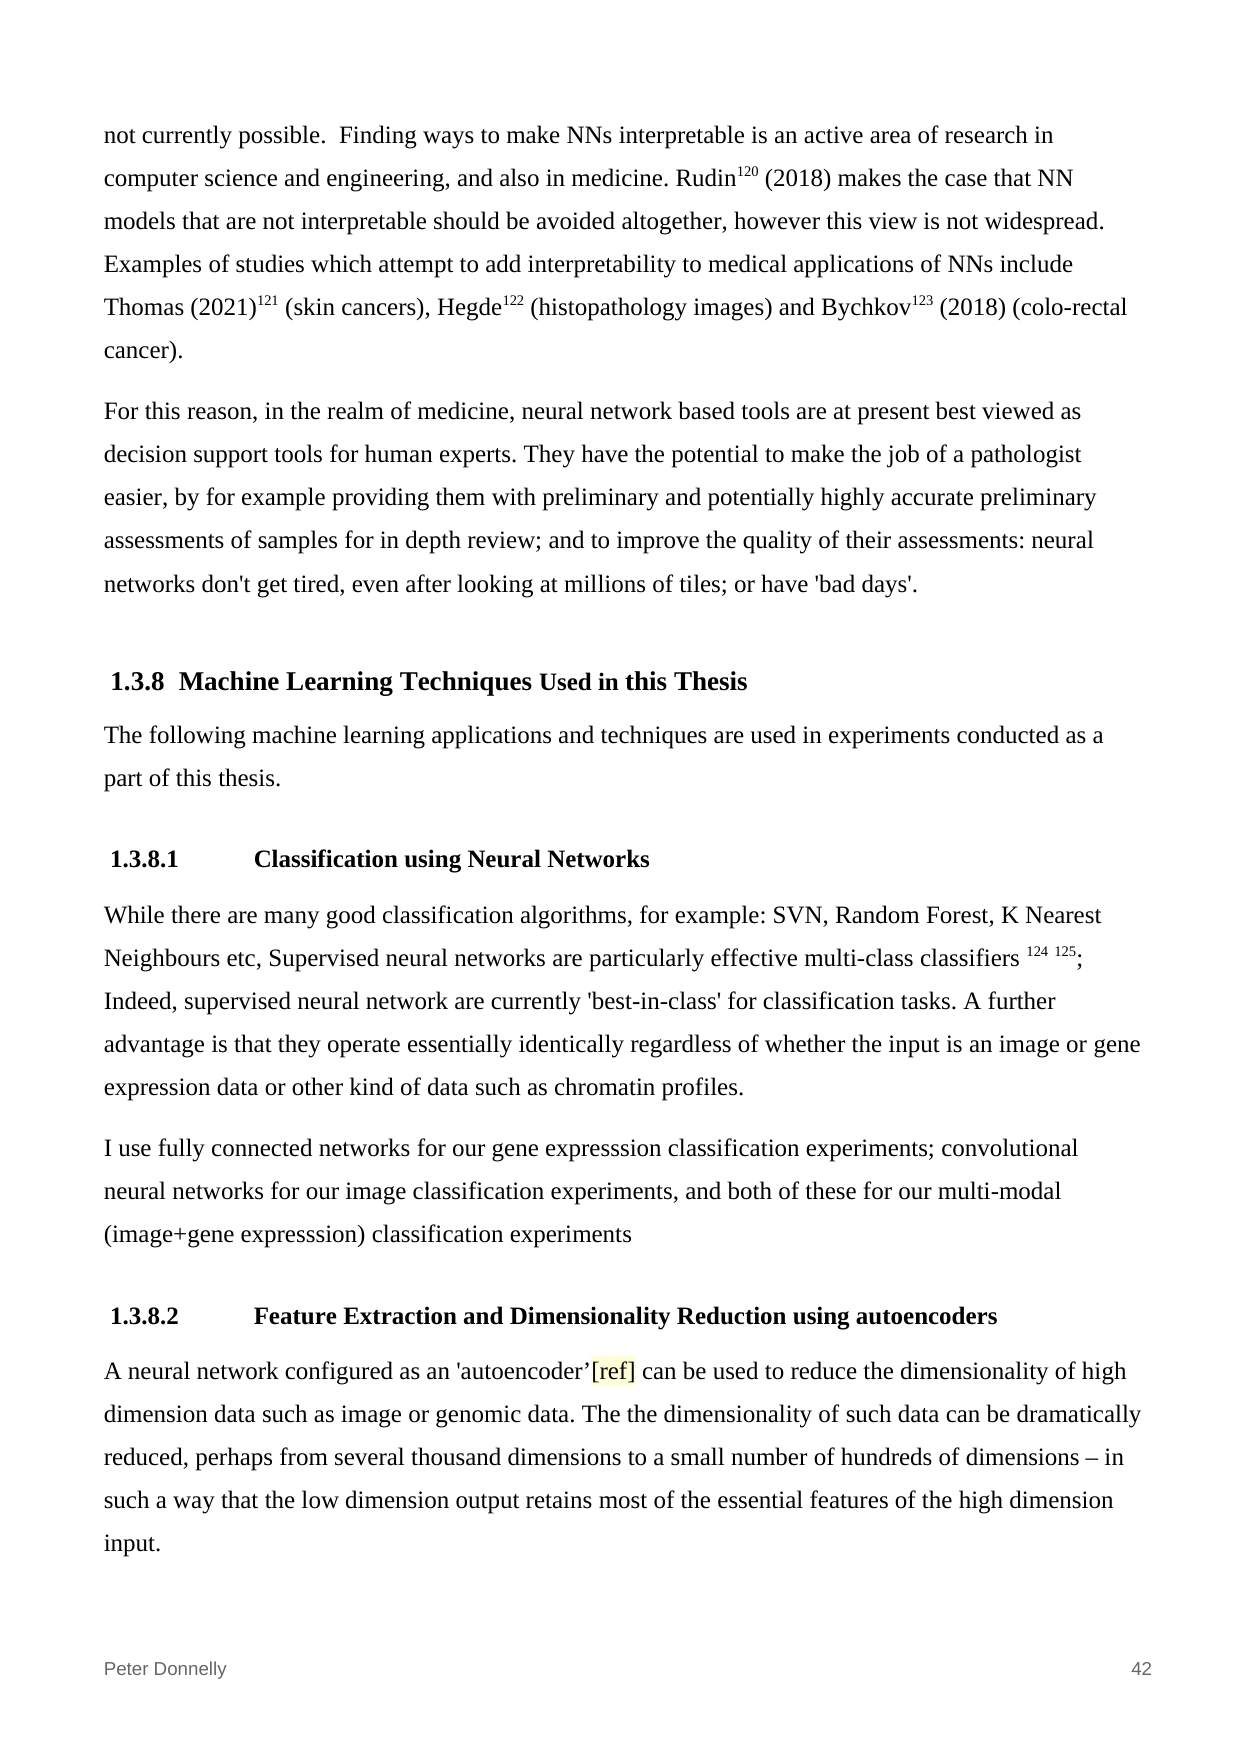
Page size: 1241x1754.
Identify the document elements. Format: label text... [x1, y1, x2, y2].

text not currently possible. Finding ways to make NNs interpretable is an active area of research in computer science and engineering, and also in medicine. Rudin (2018) makes the case that NN models that are not interpretable should be avoided altogether, however this view is not widespread. Examples of studies which attempt to add interpretability to medical applications of NNs include Thomas (2021) (skin cancers), Hegde (histopathology images) and Bychkov (2018) (colo-rectal cancer). [103, 120, 1146, 364]
subtitle Feature Extraction and Dimensionality Reduction using autoencoders [103, 1301, 1146, 1329]
text A neural network configured as an 'autoencoder’[ref] can be used to reduce the dimensionality of high dimension data such as image or genomic data. The the dimensionality of such data can be dramatically reduced, perhaps from several thousand dimensions to a small number of hundreds of dimensions – in such a way that the low dimension output retains most of the essential features of the high dimension input. [103, 1356, 1146, 1557]
text The following machine learning applications and techniques are used in experiments conducted as a part of this thesis. [103, 720, 1146, 792]
subtitle Classification using Neural Networks [103, 844, 1146, 873]
subtitle Machine Learning Techniques Used in this Thesis [103, 665, 1146, 696]
text While there are many good classification algorithms, for example: SVN, Random Forest, K Nearest Neighbours etc, Supervised neural networks are particularly effective multi-class classifiers ; Indeed, supervised neural network are currently 'best-in-class' for classification tasks. A further advantage is that they operate essentially identically regardless of whether the input is an image or gene expression data or other kind of data such as chromatin profiles. [103, 900, 1146, 1101]
text For this reason, in the realm of medicine, neural network based tools are at present best viewed as decision support tools for human experts. They have the potential to make the job of a pathologist easier, by for example providing them with preliminary and potentially highly accurate preliminary assessments of samples for in depth review; and to improve the quality of their assessments: neural networks don't get tired, even after looking at millions of tiles; or have 'bad days'. [103, 396, 1146, 597]
text I use fully connected networks for our gene expresssion classification experiments; convolutional neural networks for our image classification experiments, and both of these for our multi-modal (image+gene expresssion) classification experiments [103, 1133, 1146, 1248]
